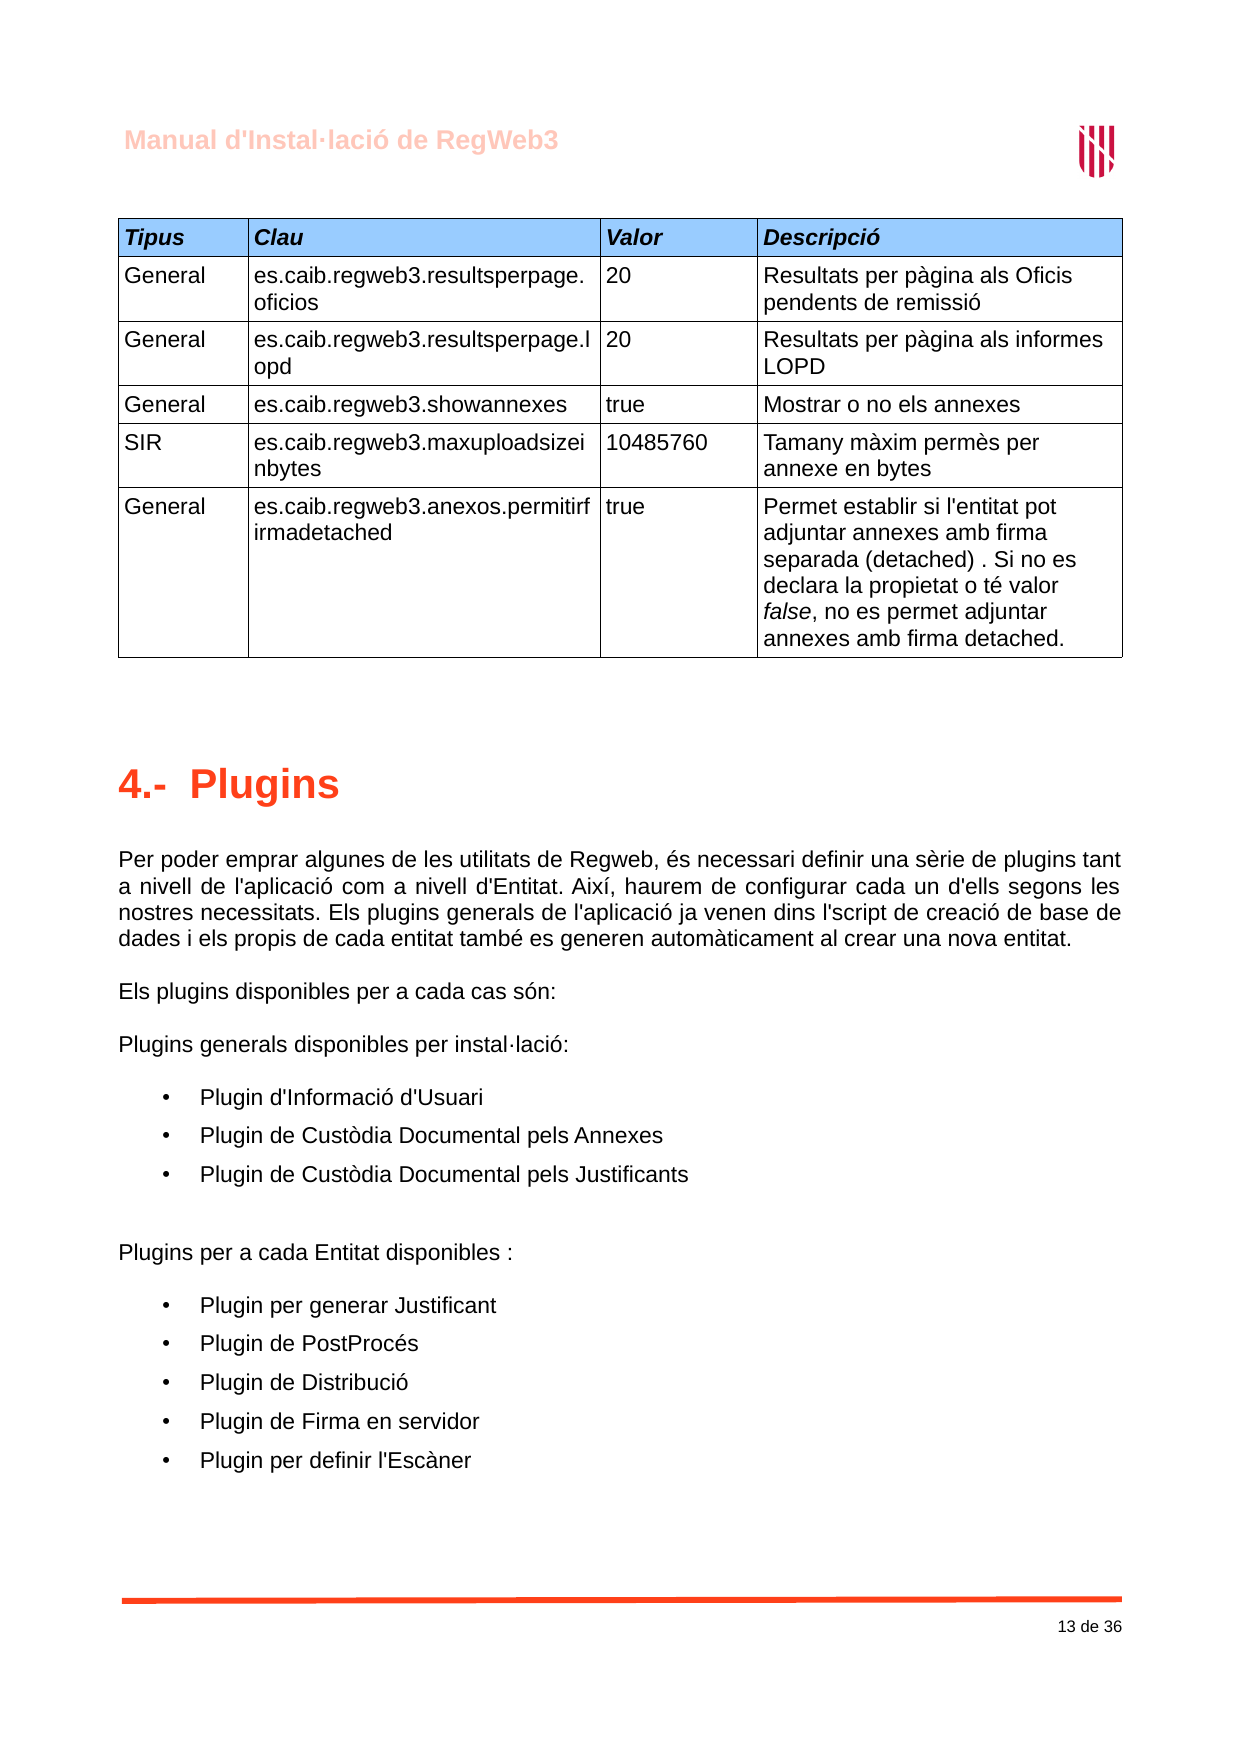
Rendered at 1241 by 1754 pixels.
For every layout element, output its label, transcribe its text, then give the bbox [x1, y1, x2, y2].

table_cell Resultats per pàgina als Oficis pendents de remissió [758, 257, 1122, 321]
subtitle Plugins [118, 759, 1122, 807]
table_cell es.caib.regweb3.anexos.permitirfirmadetached [249, 488, 600, 657]
table_cell General [119, 322, 248, 385]
table_cell es.caib.regweb3.resultsperpage.lopd [249, 322, 600, 385]
table_cell 20 [601, 257, 757, 321]
table_cell General [119, 386, 248, 423]
table_cell es.caib.regweb3.resultsperpage.oficios [249, 257, 600, 321]
table_header Tipus [119, 219, 248, 256]
text Plugins per a cada Entitat disponibles : [118, 1239, 1122, 1265]
picture [1076, 123, 1117, 179]
table_cell true [601, 488, 757, 657]
table_cell Resultats per pàgina als informes LOPD [758, 322, 1122, 385]
table_header Valor [601, 219, 757, 256]
table_cell Tamany màxim permès per annexe en bytes [758, 424, 1122, 487]
list Plugin per definir l'Escàner [162, 1447, 1122, 1473]
text Per poder emprar algunes de les utilitats de Regweb, és necessari definir una sèrie de plugins tant a nivell de l'aplicació com a nivell d'Entitat. Així, haurem de configurar cada un d'ells segons les nostres necessitats. Els plugins generals de l'aplicació ja venen dins l'script de creació de base de dades i els propis de cada entitat també es generen automàticament al crear una nova entitat. [118, 846, 1122, 952]
list Plugin de Custòdia Documental pels Annexes [162, 1122, 1122, 1149]
list Plugin de PostProcés [162, 1330, 1122, 1357]
list Plugin de Firma en servidor [162, 1408, 1122, 1434]
table_cell es.caib.regweb3.maxuploadsizeinbytes [249, 424, 600, 487]
text Plugins generals disponibles per instal·lació: [118, 1031, 1122, 1057]
table_cell true [601, 386, 757, 423]
table_header Descripció [758, 219, 1122, 256]
list Plugin d'Informació d'Usuari [162, 1083, 1122, 1110]
table_cell SIR [119, 424, 248, 487]
table_cell General [119, 488, 248, 657]
list Plugin de Distribució [162, 1369, 1122, 1396]
table_cell es.caib.regweb3.showannexes [249, 386, 600, 423]
table_cell Permet establir si l'entitat pot adjuntar annexes amb firma separada (detached) . Si no es declara la propietat o té valor false, no es permet adjuntar annexes amb firma detached. [758, 488, 1122, 657]
table_cell Mostrar o no els annexes [758, 386, 1122, 423]
table_header Clau [249, 219, 600, 256]
table_cell 10485760 [601, 424, 757, 487]
list Plugin per generar Justificant [162, 1292, 1122, 1318]
table_cell General [119, 257, 248, 321]
list Plugin de Custòdia Documental pels Justificants [162, 1161, 1122, 1187]
text Els plugins disponibles per a cada cas són: [118, 978, 1122, 1004]
table_cell 20 [601, 322, 757, 385]
